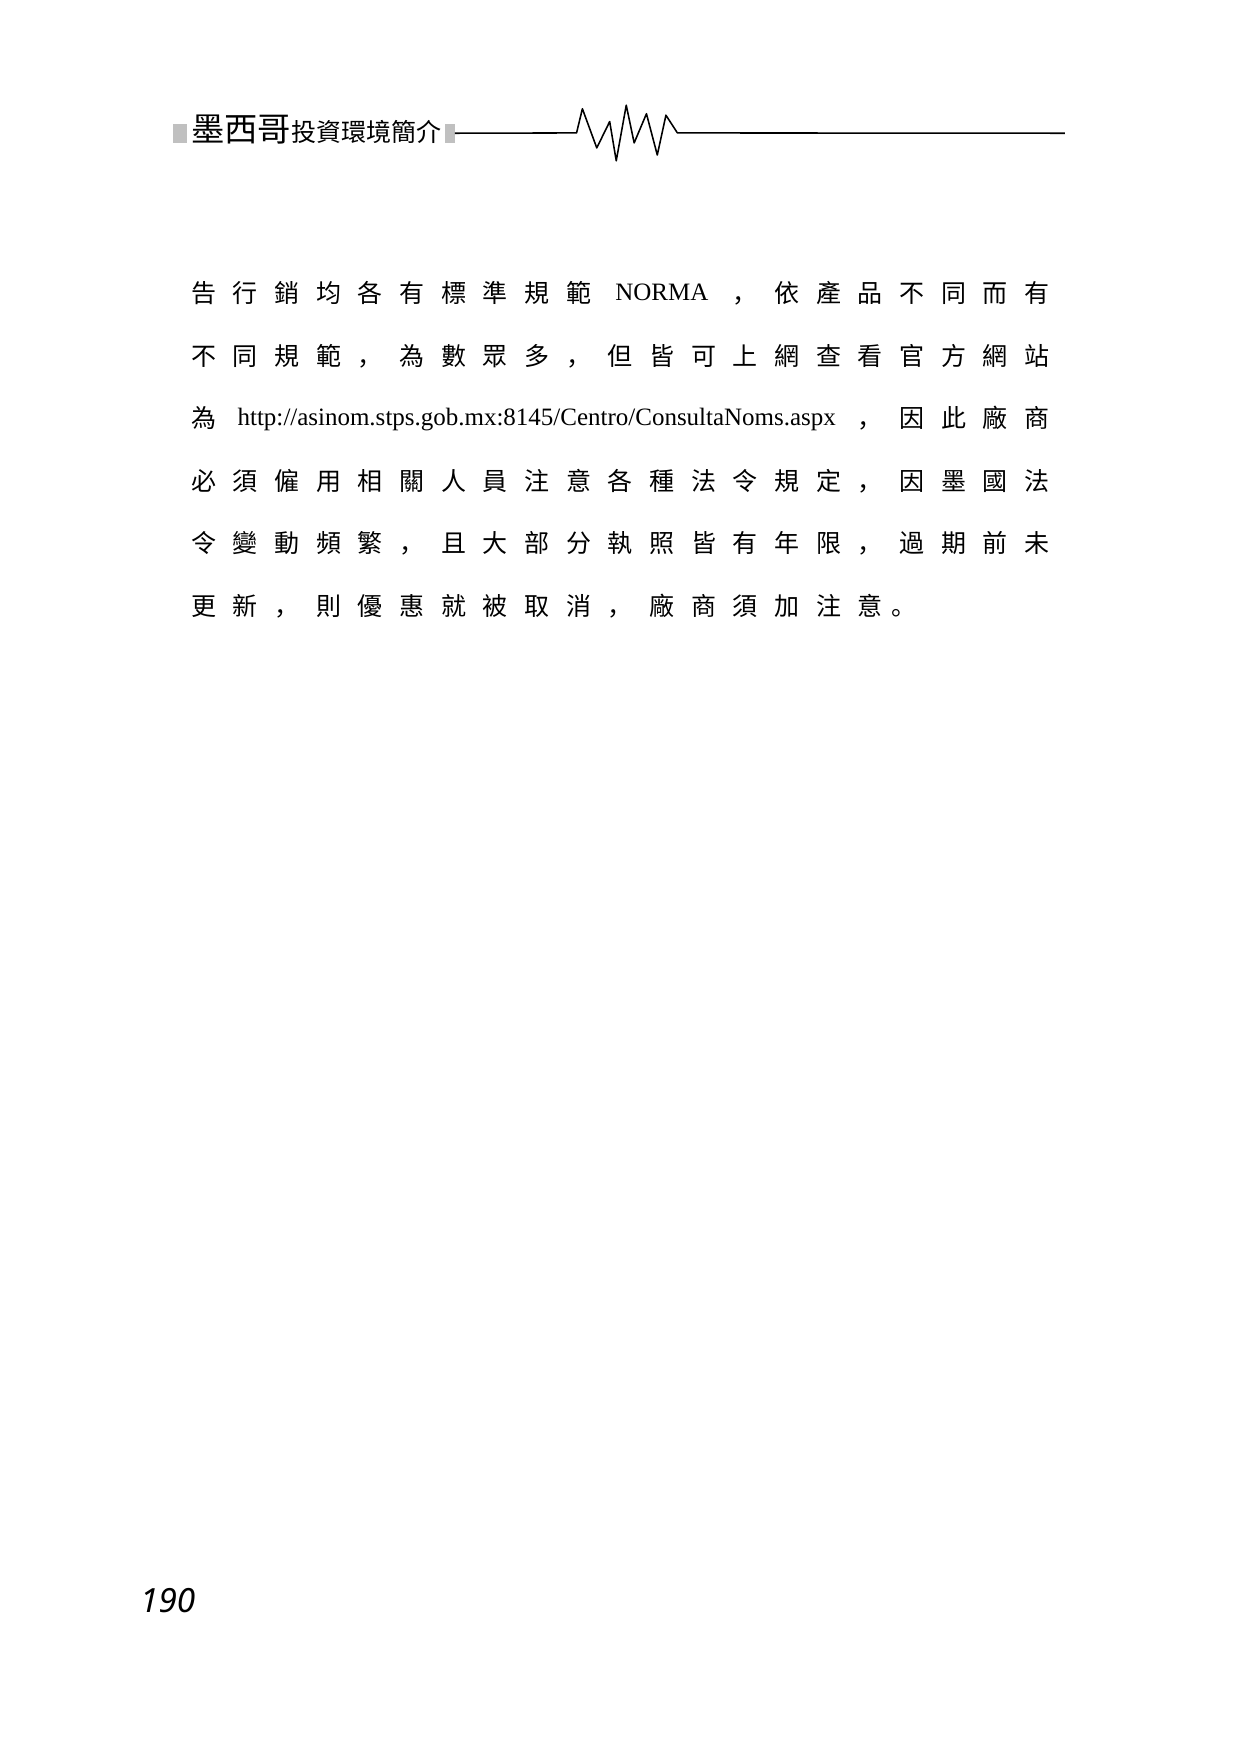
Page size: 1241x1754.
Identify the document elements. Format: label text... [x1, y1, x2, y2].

text 告行銷均各有標準規範NORMA，依產品不同而有不同規範，為數眾多，但皆可上網查看官方網站為http://asinom.stps.gob.mx:8145/Centro/ConsultaNoms.aspx，因此廠商必須僱用相關人員注意各種法令規定，因墨國法令變動頻繁，且大部分執照皆有年限，過期前未更新，則優惠就被取消，廠商須加注意。 [183, 250, 1058, 625]
